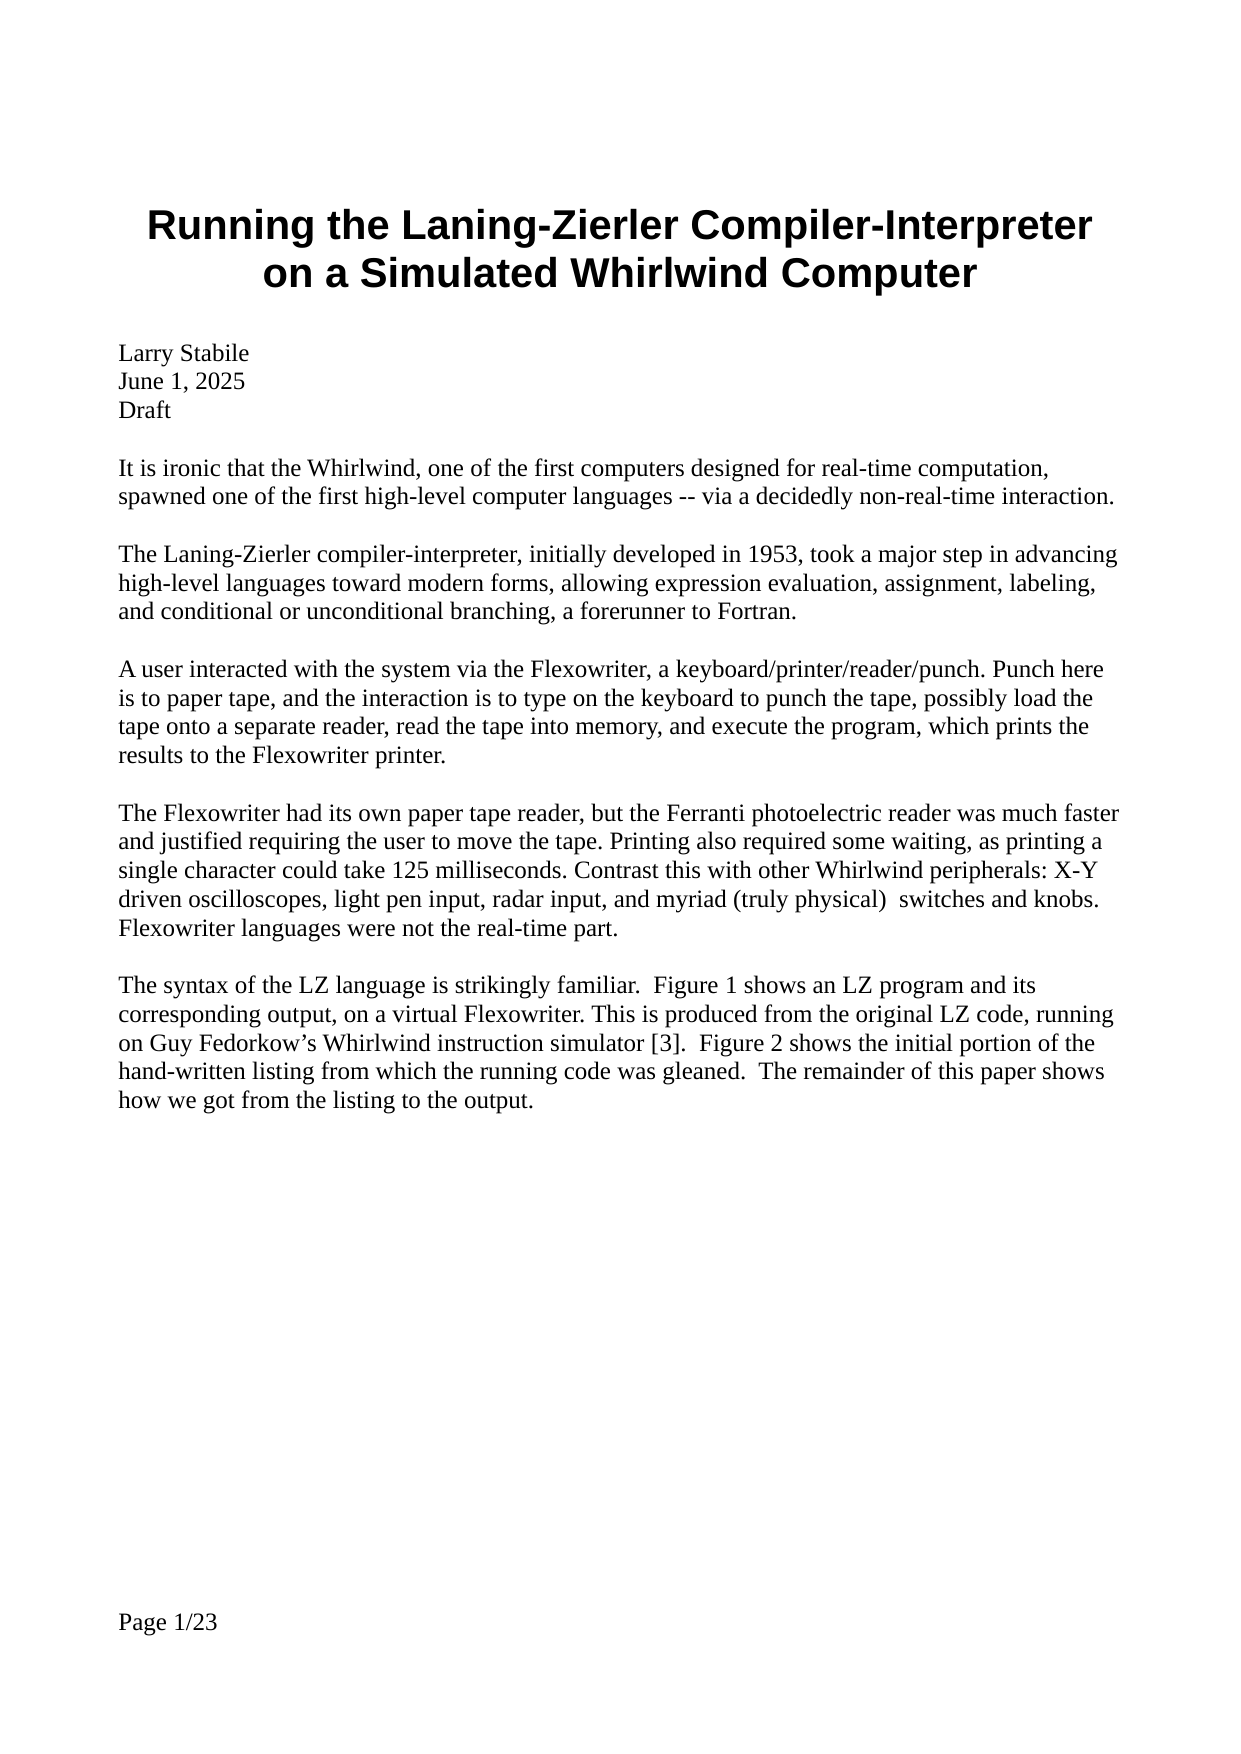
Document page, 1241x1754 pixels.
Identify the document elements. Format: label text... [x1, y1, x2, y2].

text It is ironic that the Whirlwind, one of the first computers designed for real-time computation, spawned one of the first high-level computer languages -- via a decidedly non-real-time interaction. [118, 453, 1122, 510]
text Draft [118, 395, 1122, 424]
text The Flexowriter had its own paper tape reader, but the Ferranti photoelectric reader was much faster and justified requiring the user to move the tape. Printing also required some waiting, as printing a single character could take 125 milliseconds. Contrast this with other Whirlwind peripherals: X-Y driven oscilloscopes, light pen input, radar input, and myriad (truly physical) switches and knobs. Flexowriter languages were not the real-time part. [118, 798, 1122, 941]
text A user interacted with the system via the Flexowriter, a keyboard/printer/reader/punch. Punch here is to paper tape, and the interaction is to type on the keyboard to punch the tape, possibly load the tape onto a separate reader, read the tape into memory, and execute the program, which prints the results to the Flexowriter printer. [118, 654, 1122, 769]
text Larry Stabile [118, 338, 1122, 366]
text The syntax of the LZ language is strikingly familiar. Figure 1 shows an LZ program and its corresponding output, on a virtual Flexowriter. This is produced from the original LZ code, running on Guy Fedorkow’s Whirlwind instruction simulator [3]. Figure 2 shows the initial portion of the hand-written listing from which the running code was gleaned. The remainder of this paper shows how we got from the listing to the output. [118, 970, 1122, 1114]
text June 1, 2025 [118, 366, 1122, 395]
title Running the Laning-Zierler Compiler-Interpreter on a Simulated Whirlwind Computer [118, 201, 1122, 296]
text The Laning-Zierler compiler-interpreter, initially developed in 1953, took a major step in advancing high-level languages toward modern forms, allowing expression evaluation, assignment, labeling, and conditional or unconditional branching, a forerunner to Fortran. [118, 539, 1122, 625]
